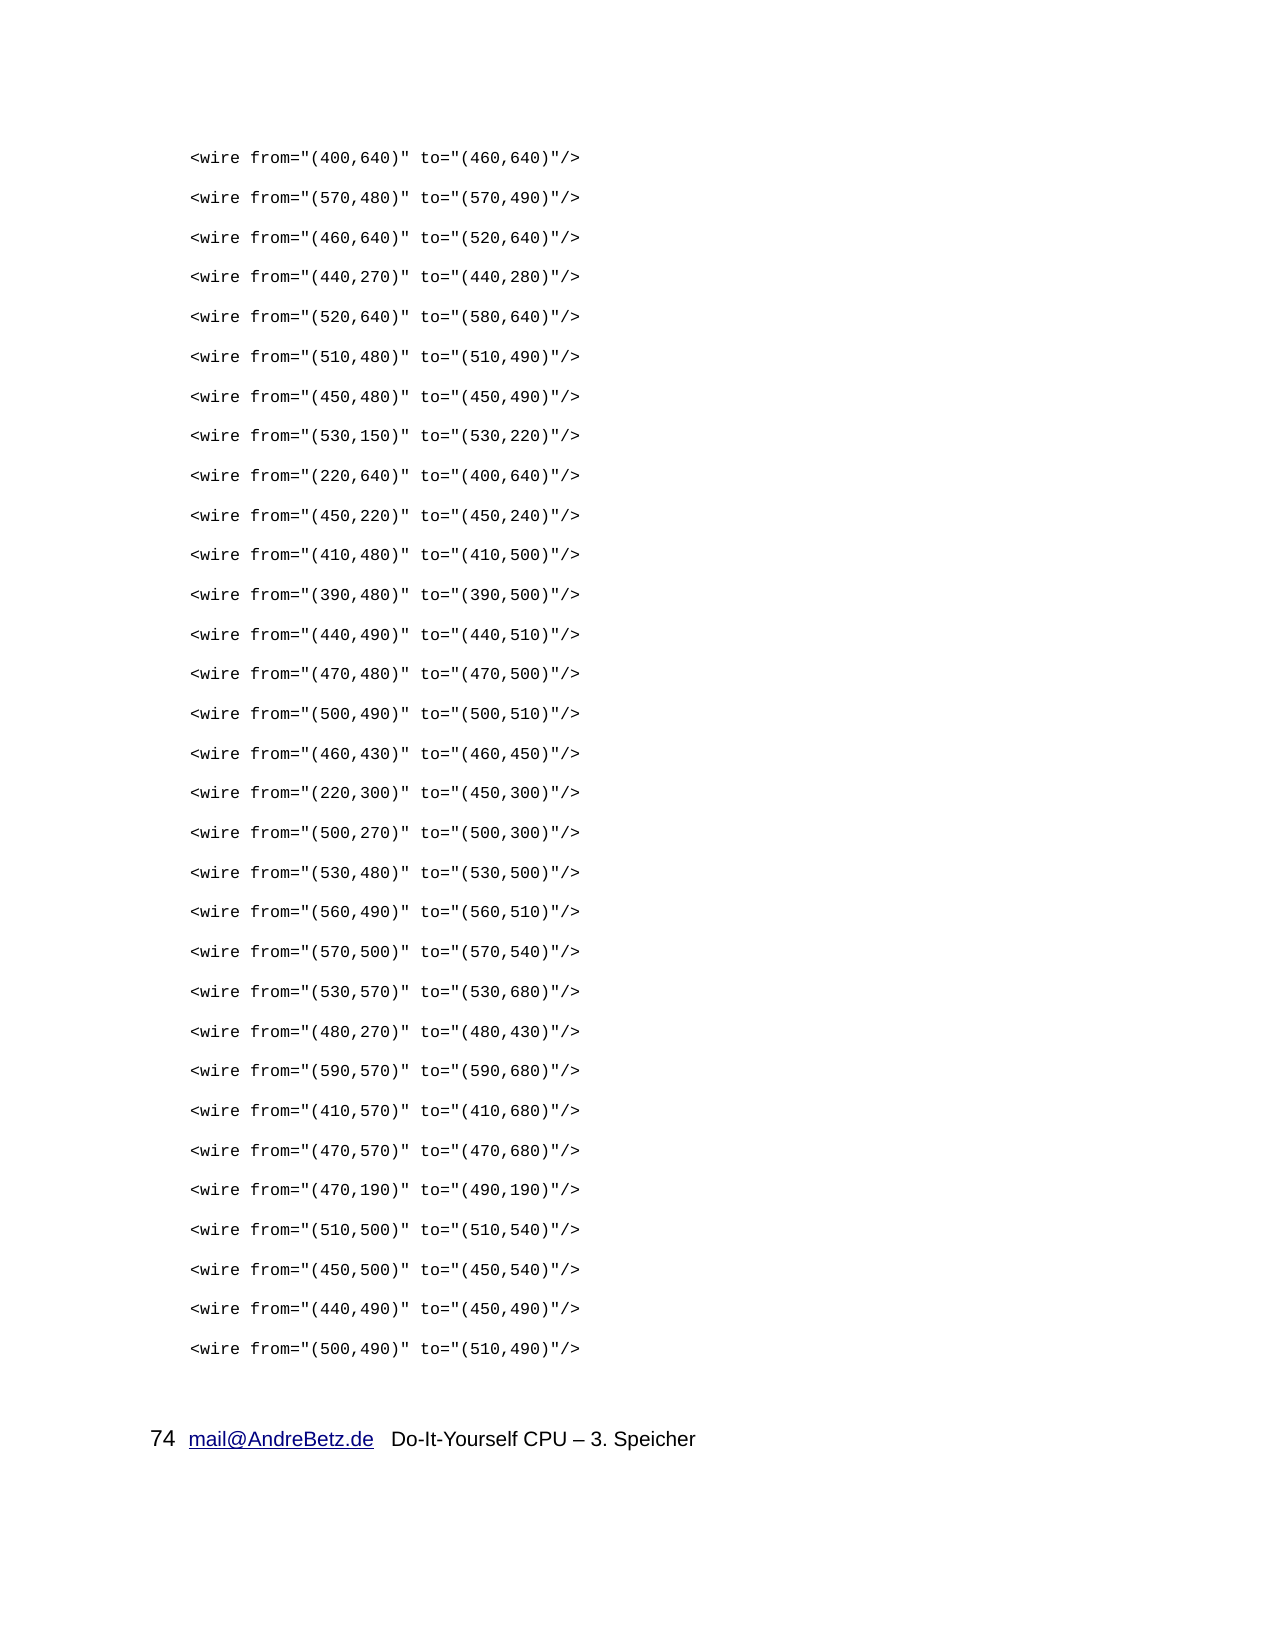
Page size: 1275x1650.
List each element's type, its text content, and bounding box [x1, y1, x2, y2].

text <wire from="(470,190)" to="(490,190)"/> [150, 1182, 1125, 1201]
text <wire from="(400,640)" to="(460,640)"/> [150, 150, 1125, 169]
text <wire from="(470,480)" to="(470,500)"/> [150, 666, 1125, 685]
text <wire from="(510,480)" to="(510,490)"/> [150, 348, 1125, 367]
text <wire from="(530,570)" to="(530,680)"/> [150, 983, 1125, 1002]
text <wire from="(450,480)" to="(450,490)"/> [150, 388, 1125, 407]
text <wire from="(450,500)" to="(450,540)"/> [150, 1261, 1125, 1280]
text <wire from="(410,570)" to="(410,680)"/> [150, 1102, 1125, 1121]
text <wire from="(220,300)" to="(450,300)"/> [150, 785, 1125, 804]
text <wire from="(220,640)" to="(400,640)"/> [150, 467, 1125, 486]
text <wire from="(570,500)" to="(570,540)"/> [150, 944, 1125, 963]
text <wire from="(440,490)" to="(440,510)"/> [150, 626, 1125, 645]
text <wire from="(500,270)" to="(500,300)"/> [150, 825, 1125, 843]
text <wire from="(440,270)" to="(440,280)"/> [150, 269, 1125, 288]
text <wire from="(570,480)" to="(570,490)"/> [150, 190, 1125, 208]
text <wire from="(440,490)" to="(450,490)"/> [150, 1301, 1125, 1320]
text <wire from="(590,570)" to="(590,680)"/> [150, 1063, 1125, 1082]
text <wire from="(460,640)" to="(520,640)"/> [150, 229, 1125, 248]
text <wire from="(480,270)" to="(480,430)"/> [150, 1023, 1125, 1042]
text <wire from="(520,640)" to="(580,640)"/> [150, 309, 1125, 328]
text <wire from="(530,150)" to="(530,220)"/> [150, 428, 1125, 447]
text <wire from="(390,480)" to="(390,500)"/> [150, 587, 1125, 605]
text <wire from="(510,500)" to="(510,540)"/> [150, 1222, 1125, 1240]
text <wire from="(500,490)" to="(510,490)"/> [150, 1341, 1125, 1359]
text <wire from="(470,570)" to="(470,680)"/> [150, 1142, 1125, 1161]
text <wire from="(410,480)" to="(410,500)"/> [150, 547, 1125, 566]
text <wire from="(560,490)" to="(560,510)"/> [150, 904, 1125, 923]
text <wire from="(460,430)" to="(460,450)"/> [150, 745, 1125, 764]
text <wire from="(500,490)" to="(500,510)"/> [150, 706, 1125, 724]
text <wire from="(530,480)" to="(530,500)"/> [150, 864, 1125, 883]
text <wire from="(450,220)" to="(450,240)"/> [150, 507, 1125, 526]
